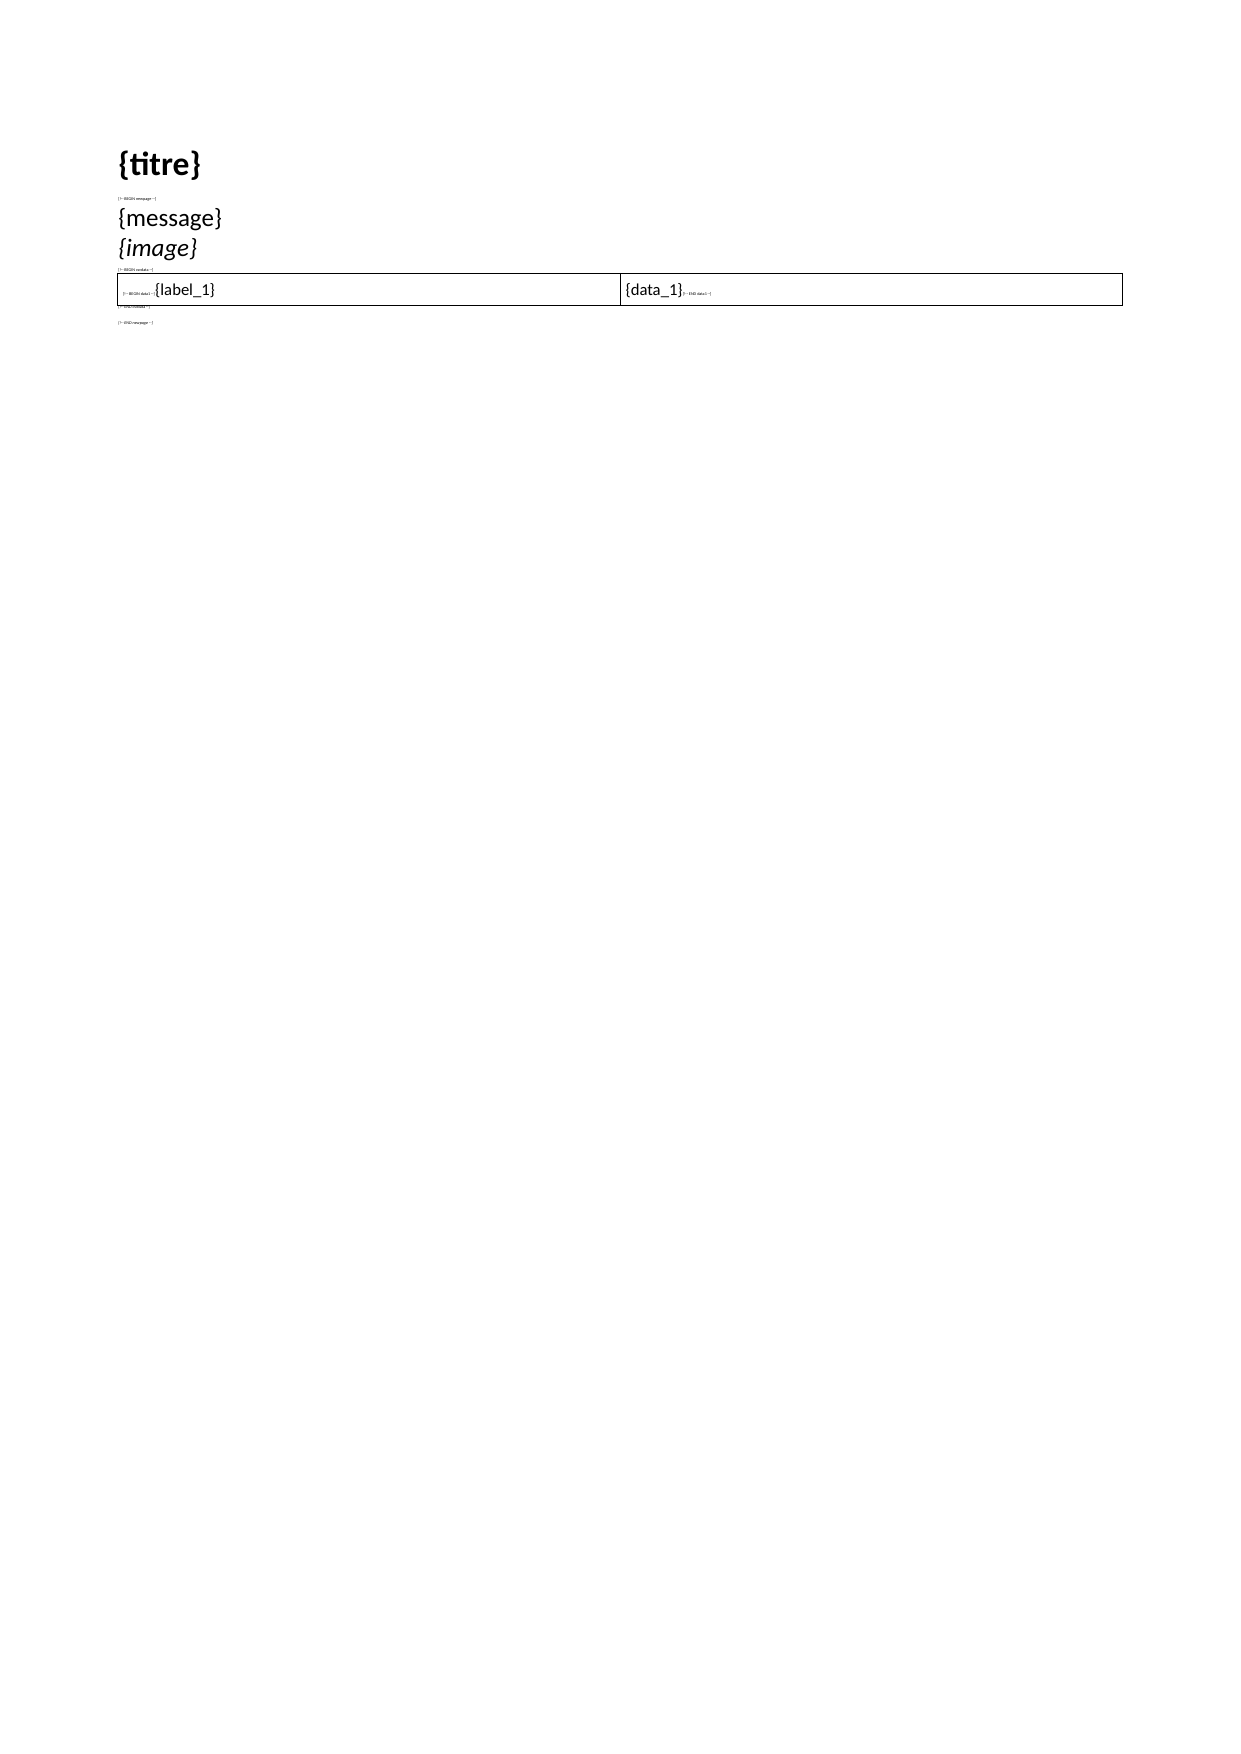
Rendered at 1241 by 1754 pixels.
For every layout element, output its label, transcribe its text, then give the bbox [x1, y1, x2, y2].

text {message} [118, 202, 1122, 232]
subtitle {titre} [118, 143, 1122, 184]
text [!-- END newpage --] [118, 320, 1122, 330]
text [!-- BEGIN csvdata --] [118, 268, 1122, 273]
text [!-- END csvdata --] [118, 306, 1122, 310]
text {image} [118, 232, 1122, 263]
table_header [!-- BEGIN data1 --]{label_1} [118, 274, 620, 305]
table_header {data_1}[!-- END data1 --] [621, 274, 1122, 305]
text [!-- BEGIN newpage --] [118, 197, 1122, 202]
